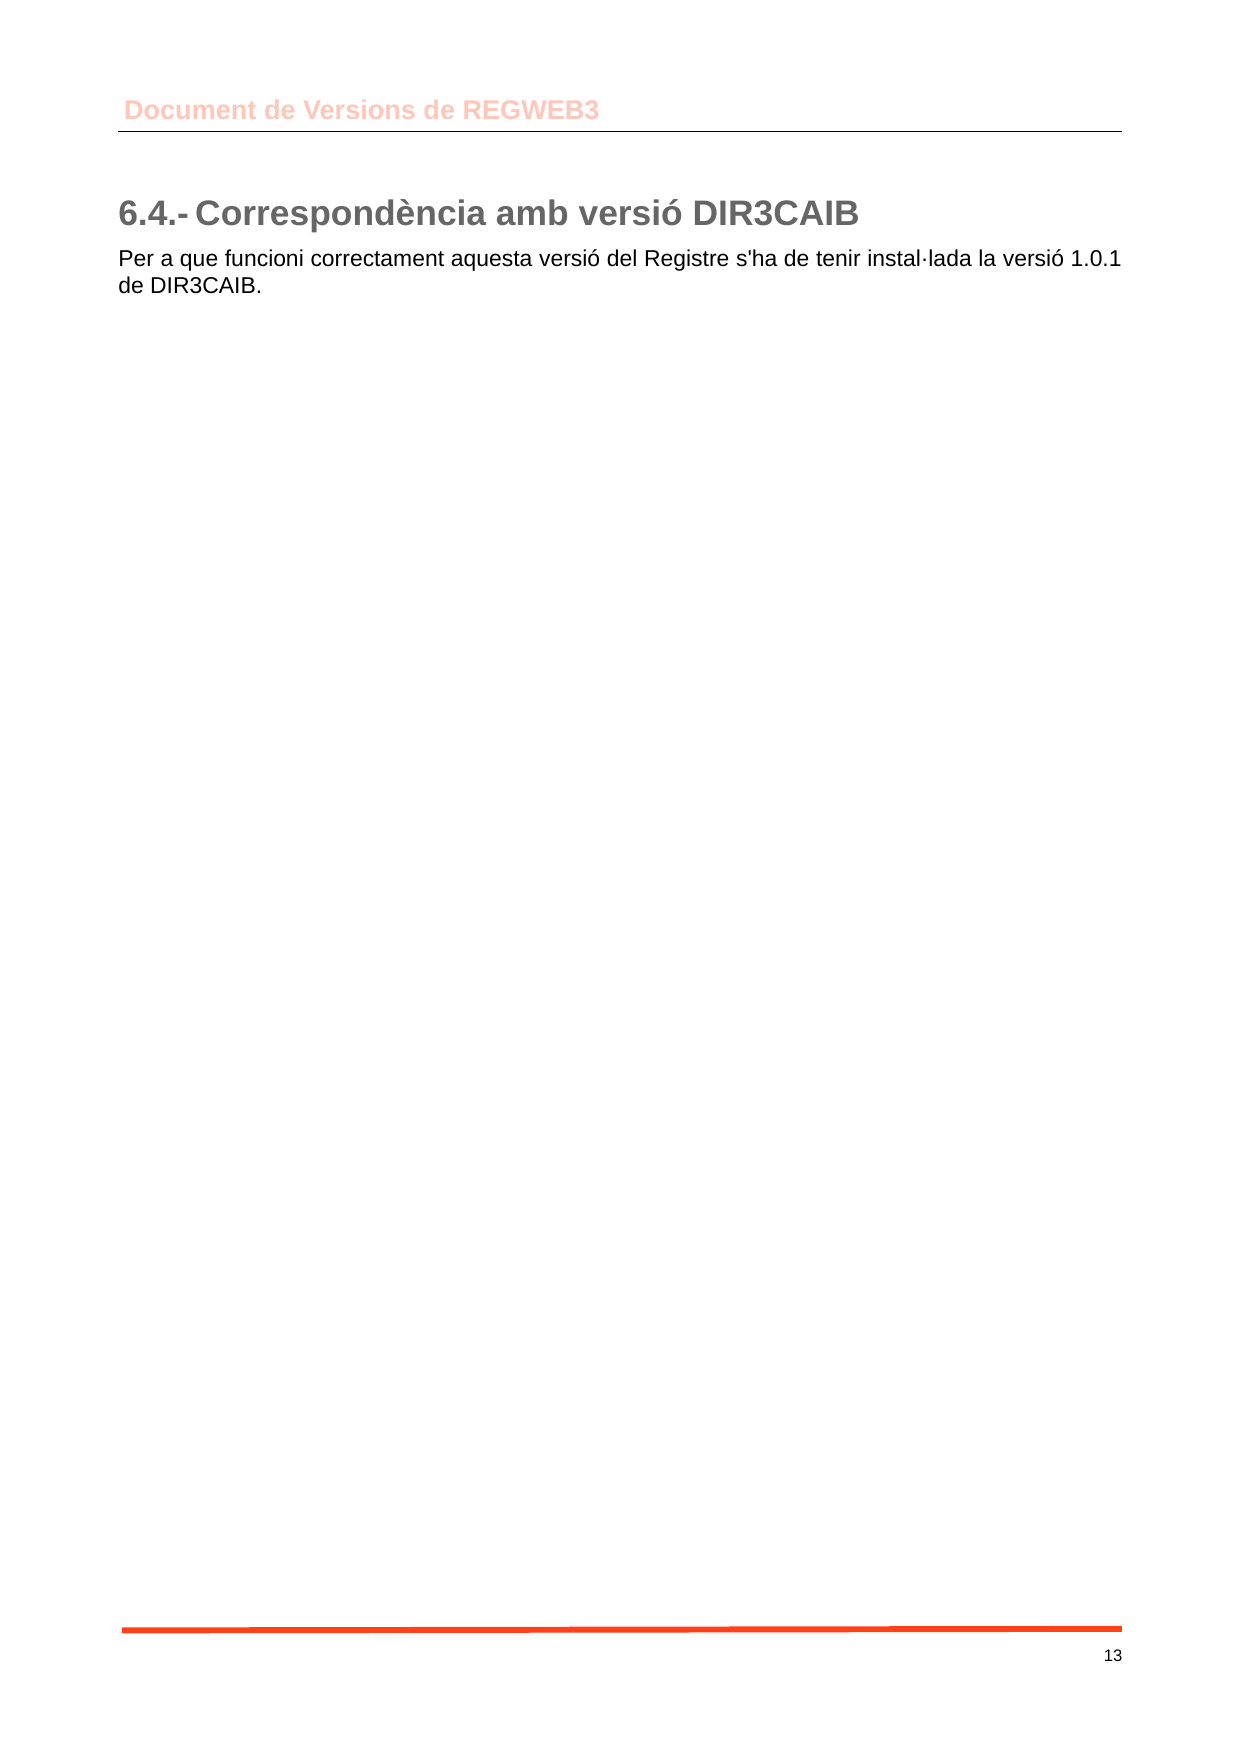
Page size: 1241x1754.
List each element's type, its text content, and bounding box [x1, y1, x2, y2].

subtitle Correspondència amb versió DIR3CAIB [118, 192, 1122, 233]
text Per a que funcioni correctament aquesta versió del Registre s'ha de tenir instal·lada la versió 1.0.1 de DIR3CAIB. [118, 245, 1122, 298]
